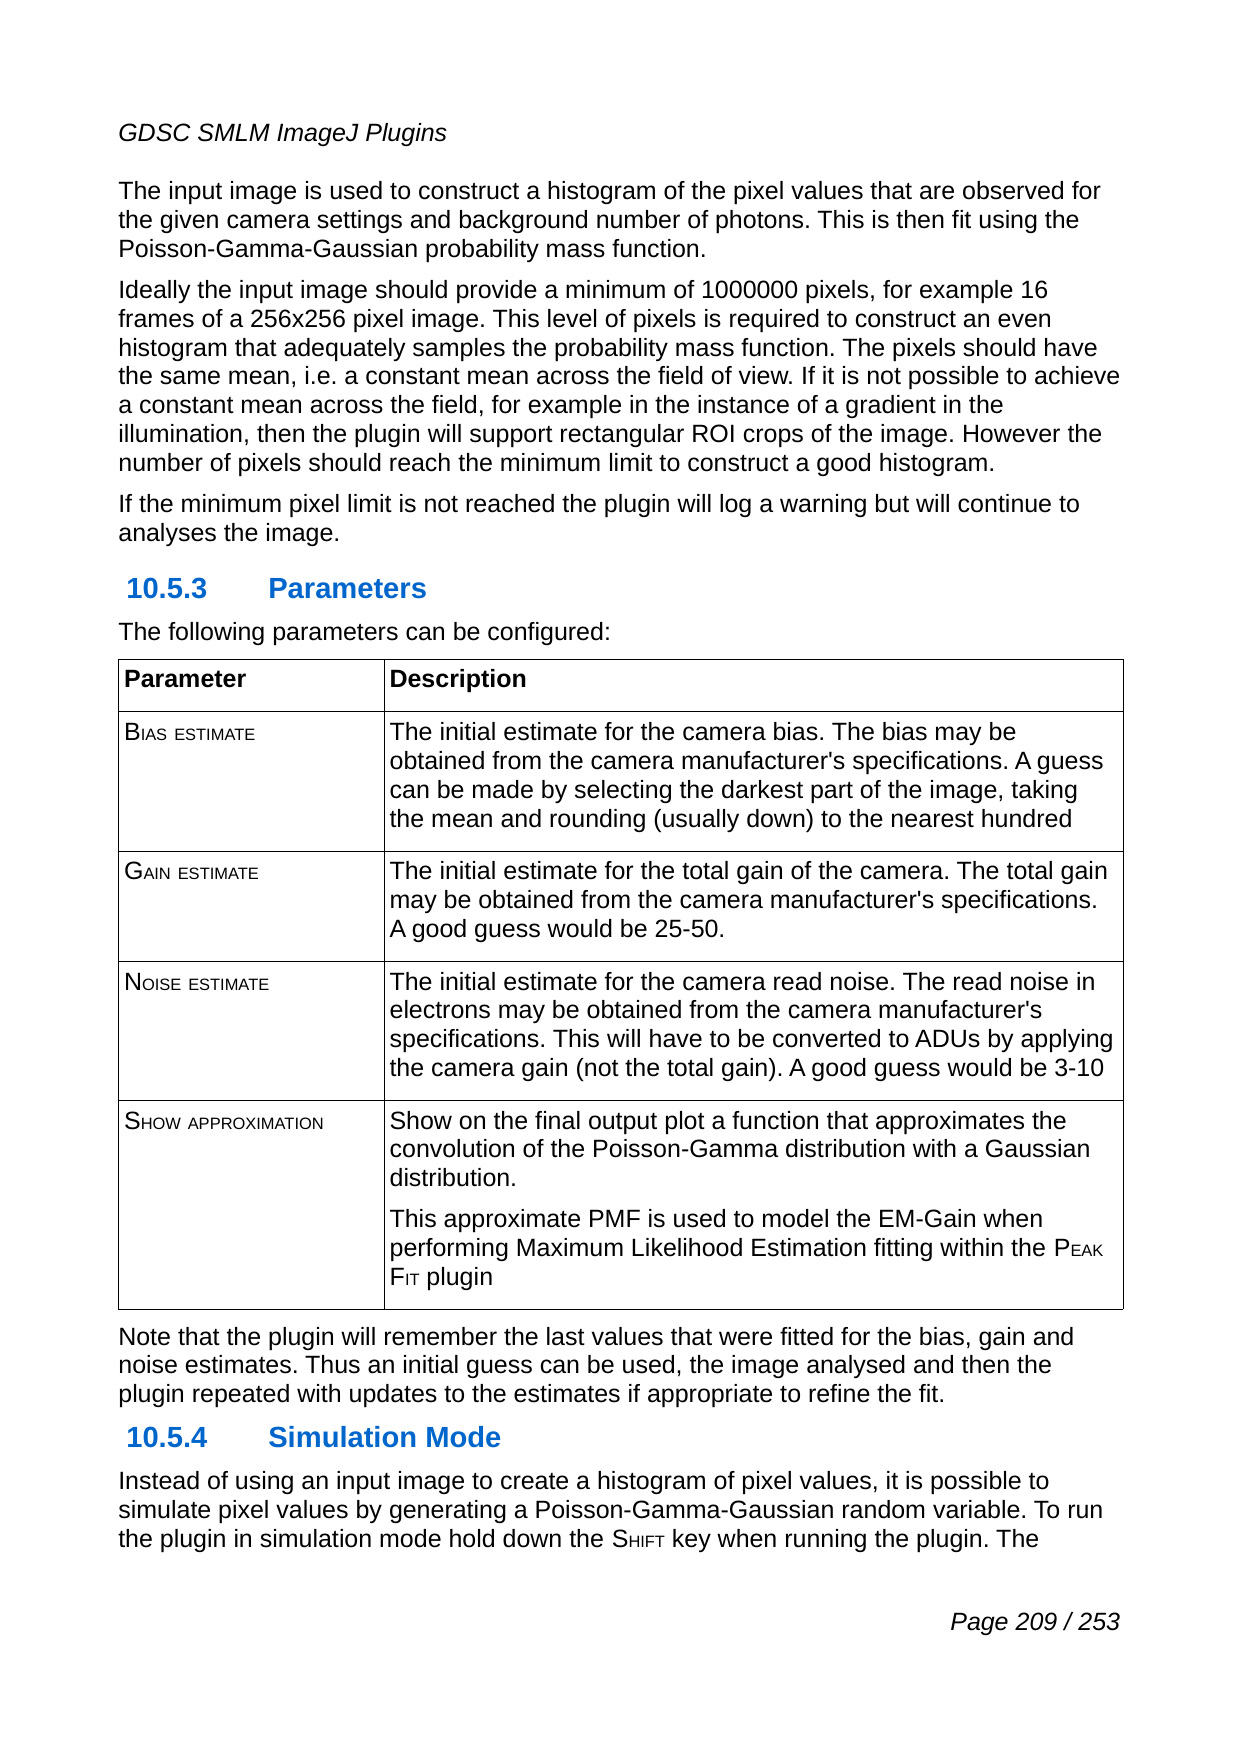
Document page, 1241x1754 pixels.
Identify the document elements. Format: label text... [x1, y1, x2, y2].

table_cell The initial estimate for the camera read noise. The read noise in electrons may be obtained from the camera manufacturer's specifications. This will have to be converted to ADUs by applying the camera gain (not the total gain). A good guess would be 3-10 [385, 962, 1123, 1100]
text Note that the plugin will remember the last values that were fitted for the bias, gain and noise estimates. Thus an initial guess can be used, the image analysed and then the plugin repeated with updates to the estimates if appropriate to refine the fit. [118, 1321, 1122, 1408]
table_cell Show approximation [119, 1101, 384, 1309]
table_cell The initial estimate for the total gain of the camera. The total gain may be obtained from the camera manufacturer's specifications. A good guess would be 25-50. [385, 852, 1123, 961]
table_header Description [385, 660, 1123, 711]
table_cell Gain estimate [119, 852, 384, 961]
subtitle Parameters [118, 571, 1122, 605]
table_cell Bias estimate [119, 712, 384, 851]
text Ideally the input image should provide a minimum of 1000000 pixels, for example 16 frames of a 256x256 pixel image. This level of pixels is required to construct an even histogram that adequately samples the probability mass function. The pixels should have the same mean, i.e. a constant mean across the field of view. If it is not possible to achieve a constant mean across the field, for example in the instance of a gradient in the illumination, then the plugin will support rectangular ROI crops of the image. However the number of pixels should reach the minimum limit to construct a good histogram. [118, 275, 1122, 476]
text The input image is used to construct a histogram of the pixel values that are observed for the given camera settings and background number of photons. This is then fit using the Poisson-Gamma-Gaussian probability mass function. [118, 176, 1122, 263]
table_cell The initial estimate for the camera bias. The bias may be obtained from the camera manufacturer's specifications. A guess can be made by selecting the darkest part of the image, taking the mean and rounding (usually down) to the nearest hundred [385, 712, 1123, 851]
text If the minimum pixel limit is not reached the plugin will log a warning but will continue to analyses the image. [118, 489, 1122, 546]
subtitle Simulation Mode [118, 1420, 1122, 1454]
table_header Parameter [119, 660, 384, 711]
table_cell Noise estimate [119, 962, 384, 1100]
table_cell Show on the final output plot a function that approximates the convolution of the Poisson-Gamma distribution with a Gaussian distribution. This approximate PMF is used to model the EM-Gain when performing Maximum Likelihood Estimation fitting within the Peak Fit plugin [385, 1101, 1123, 1309]
text The following parameters can be configured: [118, 617, 1122, 646]
text Instead of using an input image to create a histogram of pixel values, it is possible to simulate pixel values by generating a Poisson-Gamma-Gaussian random variable. To run the plugin in simulation mode hold down the Shift key when running the plugin. The [118, 1466, 1122, 1552]
